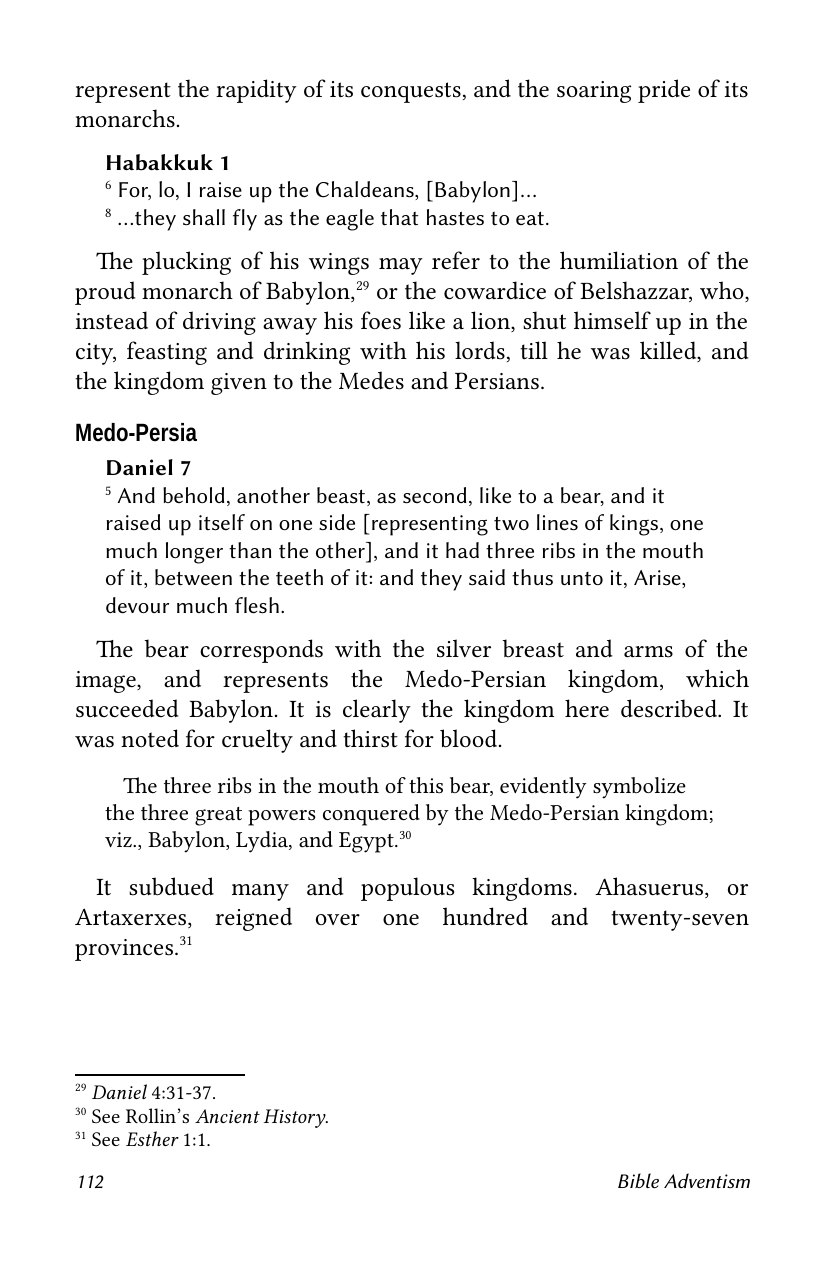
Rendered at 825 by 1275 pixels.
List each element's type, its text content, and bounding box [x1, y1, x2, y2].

text Habakkuk 1 [105, 150, 750, 176]
text 8 ...they shall fly as the eagle that hastes to eat. [105, 205, 720, 231]
text Daniel 4:31-37. [75, 1081, 750, 1104]
text The bear corresponds with the silver breast and arms of the image, and represents the Medo-Persian kingdom, which succeeded Babylon. It is clearly the kingdom here described. It was noted for cruelty and thirst for blood. [75, 635, 750, 753]
subtitle Medo-Persia [75, 418, 750, 446]
text 5 And behold, another beast, as second, like to a bear, and it raised up itself on one side [representing two lines of kings, one much longer than the other], and it had three ribs in the mouth of it, between the teeth of it: and they said thus unto it, Arise, devour much flesh. [105, 483, 720, 619]
text See Rollin’s Ancient History. [75, 1104, 750, 1128]
text represent the rapidity of its conquests, and the soaring pride of its monarchs. [75, 75, 750, 133]
text Daniel 7 [105, 455, 750, 481]
text The plucking of his wings may refer to the humiliation of the proud monarch of Babylon, or the cowardice of Belshazzar, who, instead of driving away his foes like a lion, shut himself up in the city, feasting and drinking with his lords, till he was killed, and the kingdom given to the Medes and Persians. [75, 247, 750, 395]
text 6 For, lo, I raise up the Chaldeans, [Babylon]… [105, 177, 720, 203]
text It subdued many and populous kingdoms. Ahasuerus, or Artaxerxes, reigned over one hundred and twenty-seven provinces. [75, 873, 750, 961]
text See Esther 1:1. [75, 1128, 750, 1152]
text The three ribs in the mouth of this bear, evidently symbolize the three great powers conquered by the Medo-Persian kingdom; viz., Babylon, Lydia, and Egypt. [105, 772, 720, 853]
